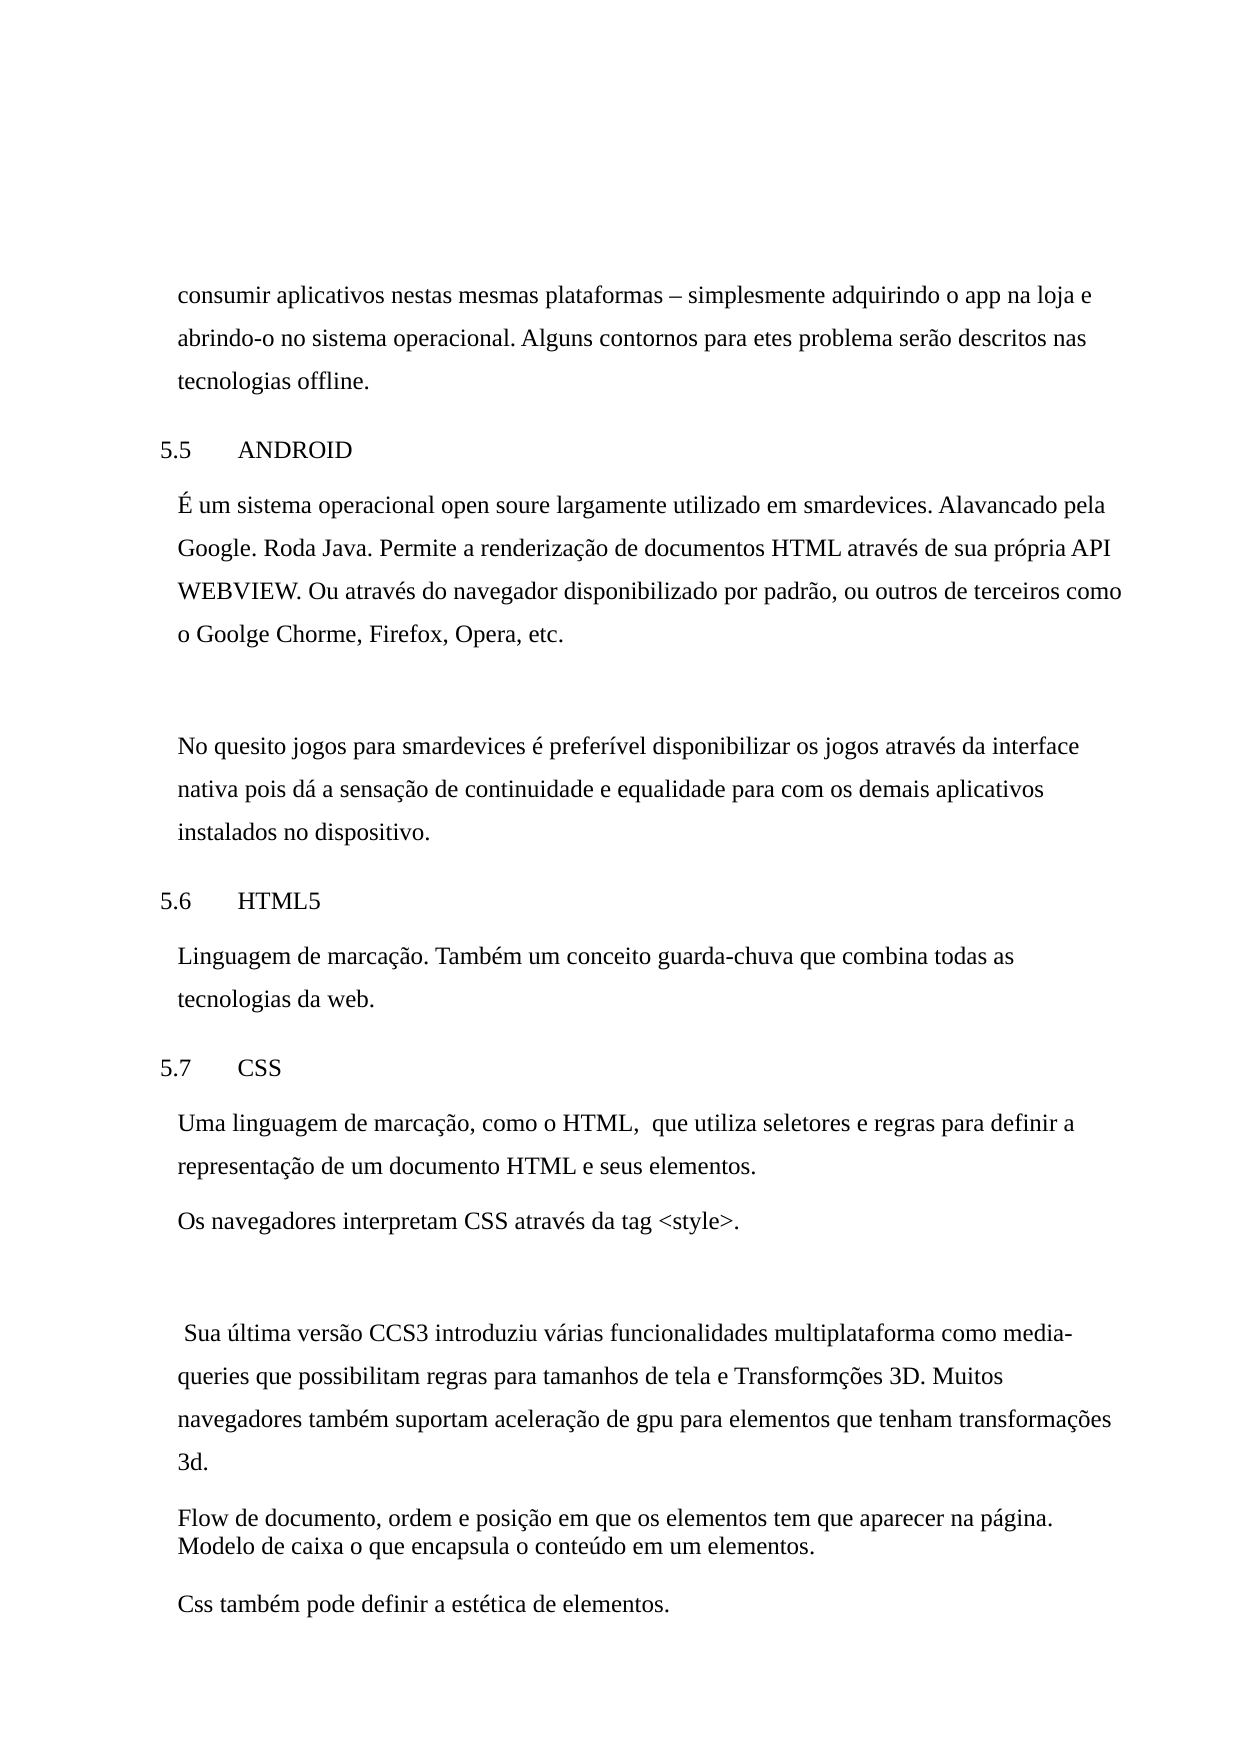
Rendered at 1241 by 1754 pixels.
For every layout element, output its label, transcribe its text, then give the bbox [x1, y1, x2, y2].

subtitle ANDROID [153, 435, 1122, 464]
subtitle HTML5 [153, 886, 1122, 914]
text Os navegadores interpretam CSS através da tag <style>. [177, 1206, 1122, 1235]
text Sua última versão CCS3 introduziu várias funcionalidades multiplataforma como media-queries que possibilitam regras para tamanhos de tela e Transformções 3D. Muitos navegadores também suportam aceleração de gpu para elementos que tenham transformações 3d. [177, 1318, 1122, 1476]
text Css também pode definir a estética de elementos. [177, 1589, 1122, 1618]
text Flow de documento, ordem e posição em que os elementos tem que aparecer na página. Modelo de caixa o que encapsula o conteúdo em um elementos. [177, 1503, 1122, 1560]
text consumir aplicativos nestas mesmas plataformas – simplesmente adquirindo o app na loja e abrindo-o no sistema operacional. Alguns contornos para etes problema serão descritos nas tecnologias offline. [177, 280, 1122, 395]
text No quesito jogos para smardevices é preferível disponibilizar os jogos através da interface nativa pois dá a sensação de continuidade e equalidade para com os demais aplicativos instalados no dispositivo. [177, 731, 1122, 846]
text Linguagem de marcação. Também um conceito guarda-chuva que combina todas as tecnologias da web. [177, 941, 1122, 1013]
subtitle CSS [153, 1053, 1122, 1081]
text É um sistema operacional open soure largamente utilizado em smardevices. Alavancado pela Google. Roda Java. Permite a renderização de documentos HTML através de sua própria API WEBVIEW. Ou através do navegador disponibilizado por padrão, ou outros de terceiros como o Goolge Chorme, Firefox, Opera, etc. [177, 490, 1122, 648]
text Uma linguagem de marcação, como o HTML, que utiliza seletores e regras para definir a representação de um documento HTML e seus elementos. [177, 1108, 1122, 1179]
